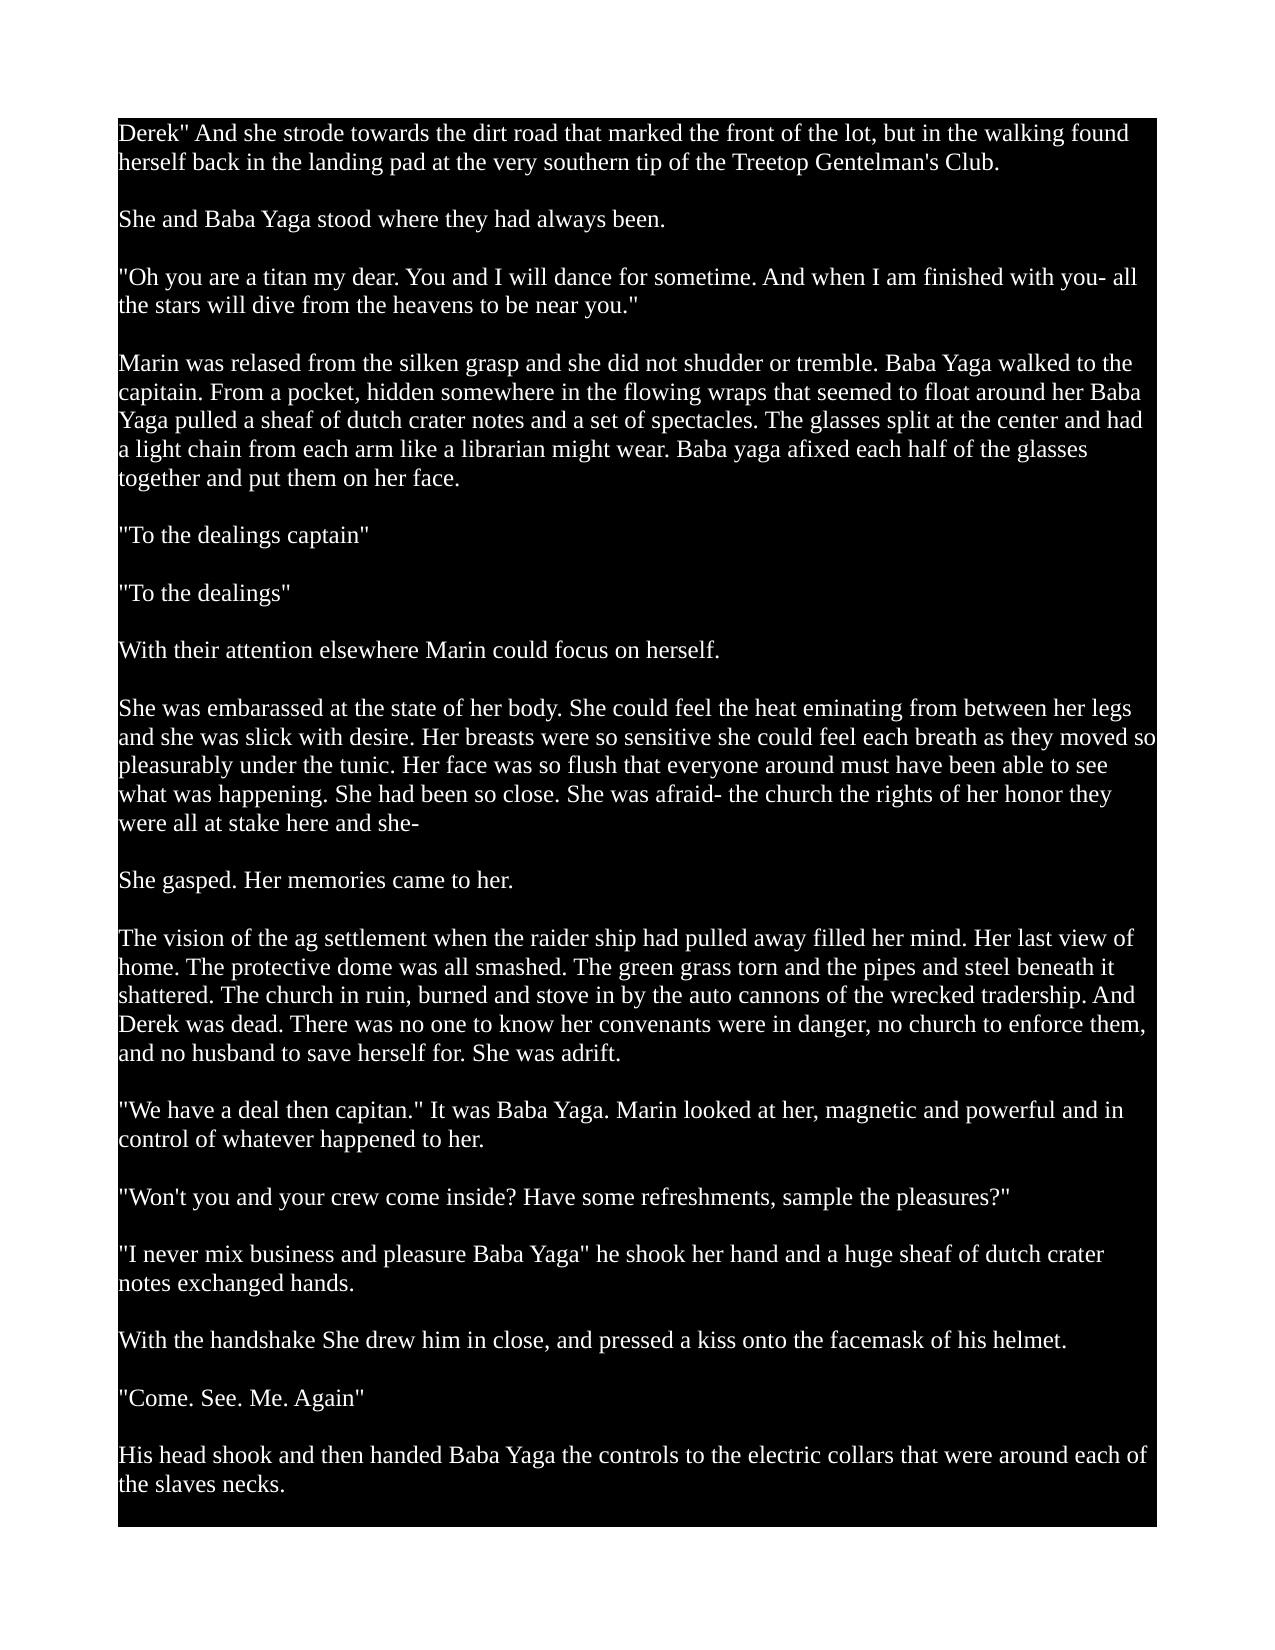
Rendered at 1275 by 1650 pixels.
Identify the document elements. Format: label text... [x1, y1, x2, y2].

text Derek" And she strode towards the dirt road that marked the front of the lot, but in the walking found herself back in the landing pad at the very southern tip of the Treetop Gentelman's Club. [118, 118, 1157, 176]
text The vision of the ag settlement when the raider ship had pulled away filled her mind. Her last view of home. The protective dome was all smashed. The green grass torn and the pipes and steel beneath it shattered. The church in ruin, burned and stove in by the auto cannons of the wrecked tradership. And Derek was dead. There was no one to know her convenants were in danger, no church to enforce them, and no husband to save herself for. She was adrift. [118, 923, 1157, 1067]
text His head shook and then handed Baba Yaga the controls to the electric collars that were around each of the slaves necks. [118, 1441, 1157, 1498]
text "Come. See. Me. Again" [118, 1383, 1157, 1412]
text With their attention elsewhere Marin could focus on herself. [118, 636, 1157, 664]
text She and Baba Yaga stood where they had always been. [118, 204, 1157, 233]
text "I never mix business and pleasure Baba Yaga" he shook her hand and a huge sheaf of dutch crater notes exchanged hands. [118, 1239, 1157, 1297]
text "To the dealings captain" "To the dealings" [118, 521, 1157, 607]
text She was embarassed at the state of her body. She could feel the heat eminating from between her legs and she was slick with desire. Her breasts were so sensitive she could feel each breath as they moved so pleasurably under the tunic. Her face was so flush that everyone around must have been able to see what was happening. She had been so close. She was afraid- the church the rights of her honor they were all at stake here and she- [118, 693, 1157, 837]
text "Oh you are a titan my dear. You and I will dance for sometime. And when I am finished with you- all the stars will dive from the heavens to be near you." [118, 262, 1157, 319]
text She gasped. Her memories came to her. [118, 866, 1157, 894]
text "We have a deal then capitan." It was Baba Yaga. Marin looked at her, magnetic and powerful and in control of whatever happened to her. [118, 1096, 1157, 1153]
text "Won't you and your crew come inside? Have some refreshments, sample the pleasures?" [118, 1182, 1157, 1211]
text Marin was relased from the silken grasp and she did not shudder or tremble. Baba Yaga walked to the capitain. From a pocket, hidden somewhere in the flowing wraps that seemed to float around her Baba Yaga pulled a sheaf of dutch crater notes and a set of spectacles. The glasses split at the center and had a light chain from each arm like a librarian might wear. Baba yaga afixed each half of the glasses together and put them on her face. [118, 348, 1157, 492]
text With the handshake She drew him in close, and pressed a kiss onto the facemask of his helmet. [118, 1326, 1157, 1354]
